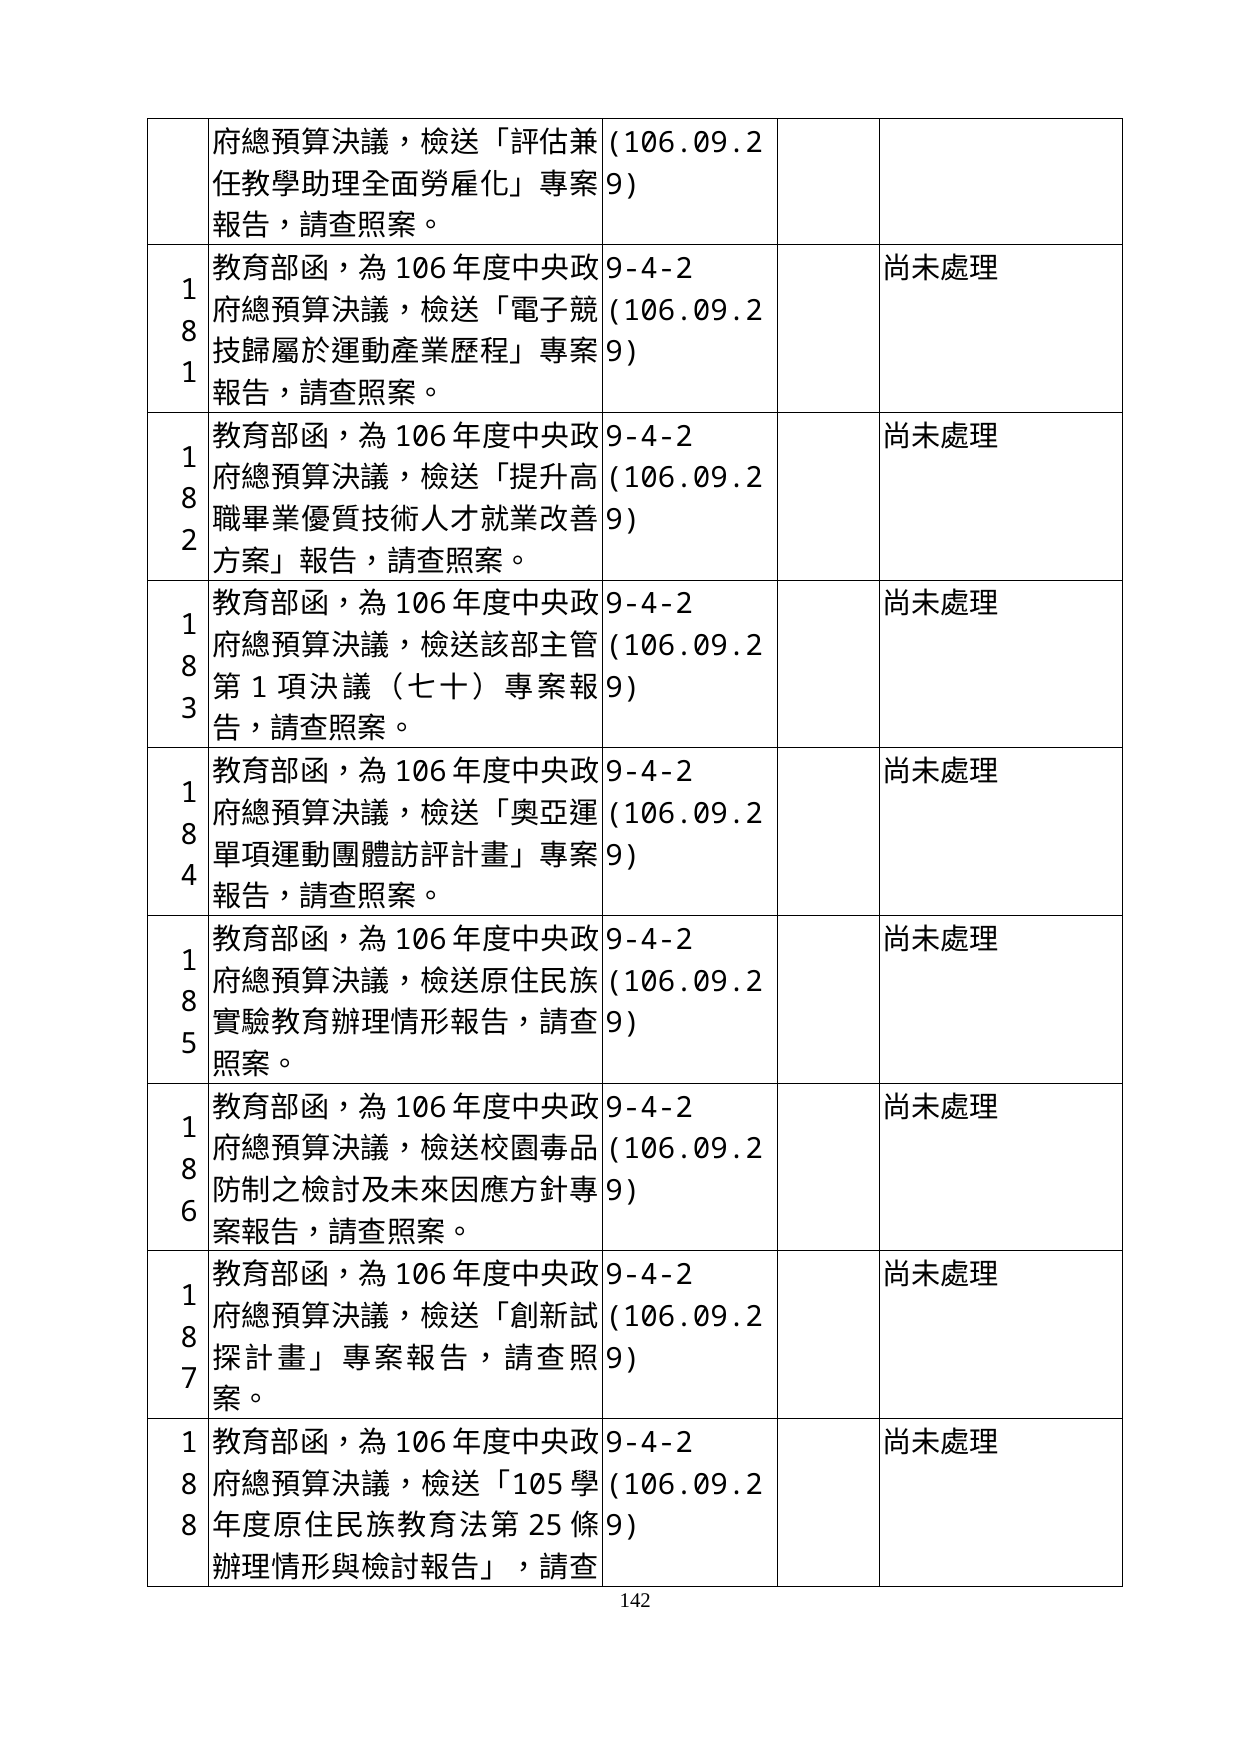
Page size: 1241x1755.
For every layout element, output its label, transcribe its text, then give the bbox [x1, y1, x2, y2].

table_cell 教育部函，為106年度中央政府總預算決議，檢送「電子競技歸屬於運動產業歷程」專案報告，請查照案。 [209, 245, 602, 412]
table_cell 教育部函，為106年度中央政府總預算決議，檢送「創新試探計畫」專案報告，請查照案。 [209, 1251, 602, 1418]
table_cell [778, 1251, 879, 1418]
table_cell 教育部函，為106年度中央政府總預算決議，檢送「105學年度原住民族教育法第25條辦理情形與檢討報告」，請查 [209, 1419, 602, 1586]
table_cell [148, 119, 208, 244]
table_cell 教育部函，為106年度中央政府總預算決議，檢送原住民族實驗教育辦理情形報告，請查照案。 [209, 916, 602, 1083]
table_cell [778, 413, 879, 579]
table_cell 尚未處理 [880, 1419, 1122, 1586]
table_cell 教育部函，為106年度中央政府總預算決議，檢送該部主管第1項決議（七十）專案報告，請查照案。 [209, 581, 602, 747]
table_cell 教育部函，為106年度中央政府總預算決議，檢送「奧亞運單項運動團體訪評計畫」專案報告，請查照案。 [209, 748, 602, 915]
table_cell 尚未處理 [880, 748, 1122, 915]
table_cell [778, 916, 879, 1083]
table_cell [778, 1419, 879, 1586]
table_cell [778, 1084, 879, 1250]
table_cell 9-4-2 (106.09.29) [603, 581, 777, 747]
table_cell [148, 245, 208, 412]
table_cell [778, 748, 879, 915]
table_cell [778, 245, 879, 412]
table_cell 9-4-2 (106.09.29) [603, 413, 777, 579]
table_cell [148, 748, 208, 915]
table_cell 府總預算決議，檢送「評估兼任教學助理全面勞雇化」專案報告，請查照案。 [209, 119, 602, 244]
table_cell [880, 119, 1122, 244]
table_cell 尚未處理 [880, 916, 1122, 1083]
table_cell 教育部函，為106年度中央政府總預算決議，檢送「提升高職畢業優質技術人才就業改善方案」報告，請查照案。 [209, 413, 602, 579]
table_cell [148, 1251, 208, 1418]
table_cell 尚未處理 [880, 413, 1122, 579]
table_cell [148, 1419, 208, 1586]
table_cell [778, 119, 879, 244]
table_cell 9-4-2 (106.09.29) [603, 916, 777, 1083]
table_cell 9-4-2 (106.09.29) [603, 1084, 777, 1250]
table_cell 教育部函，為106年度中央政府總預算決議，檢送校園毒品防制之檢討及未來因應方針專案報告，請查照案。 [209, 1084, 602, 1250]
table_cell [148, 1084, 208, 1250]
table_cell 尚未處理 [880, 1251, 1122, 1418]
table_cell 9-4-2 (106.09.29) [603, 1419, 777, 1586]
table_cell 尚未處理 [880, 581, 1122, 747]
table_cell 尚未處理 [880, 245, 1122, 412]
table_cell 9-4-2 (106.09.29) [603, 1251, 777, 1418]
table_cell 9-4-2 (106.09.29) [603, 245, 777, 412]
table_cell 尚未處理 [880, 1084, 1122, 1250]
table_cell [148, 916, 208, 1083]
table_cell (106.09.29) [603, 119, 777, 244]
table_cell [778, 581, 879, 747]
table_cell 9-4-2 (106.09.29) [603, 748, 777, 915]
table_cell [148, 413, 208, 579]
table_cell [148, 581, 208, 747]
